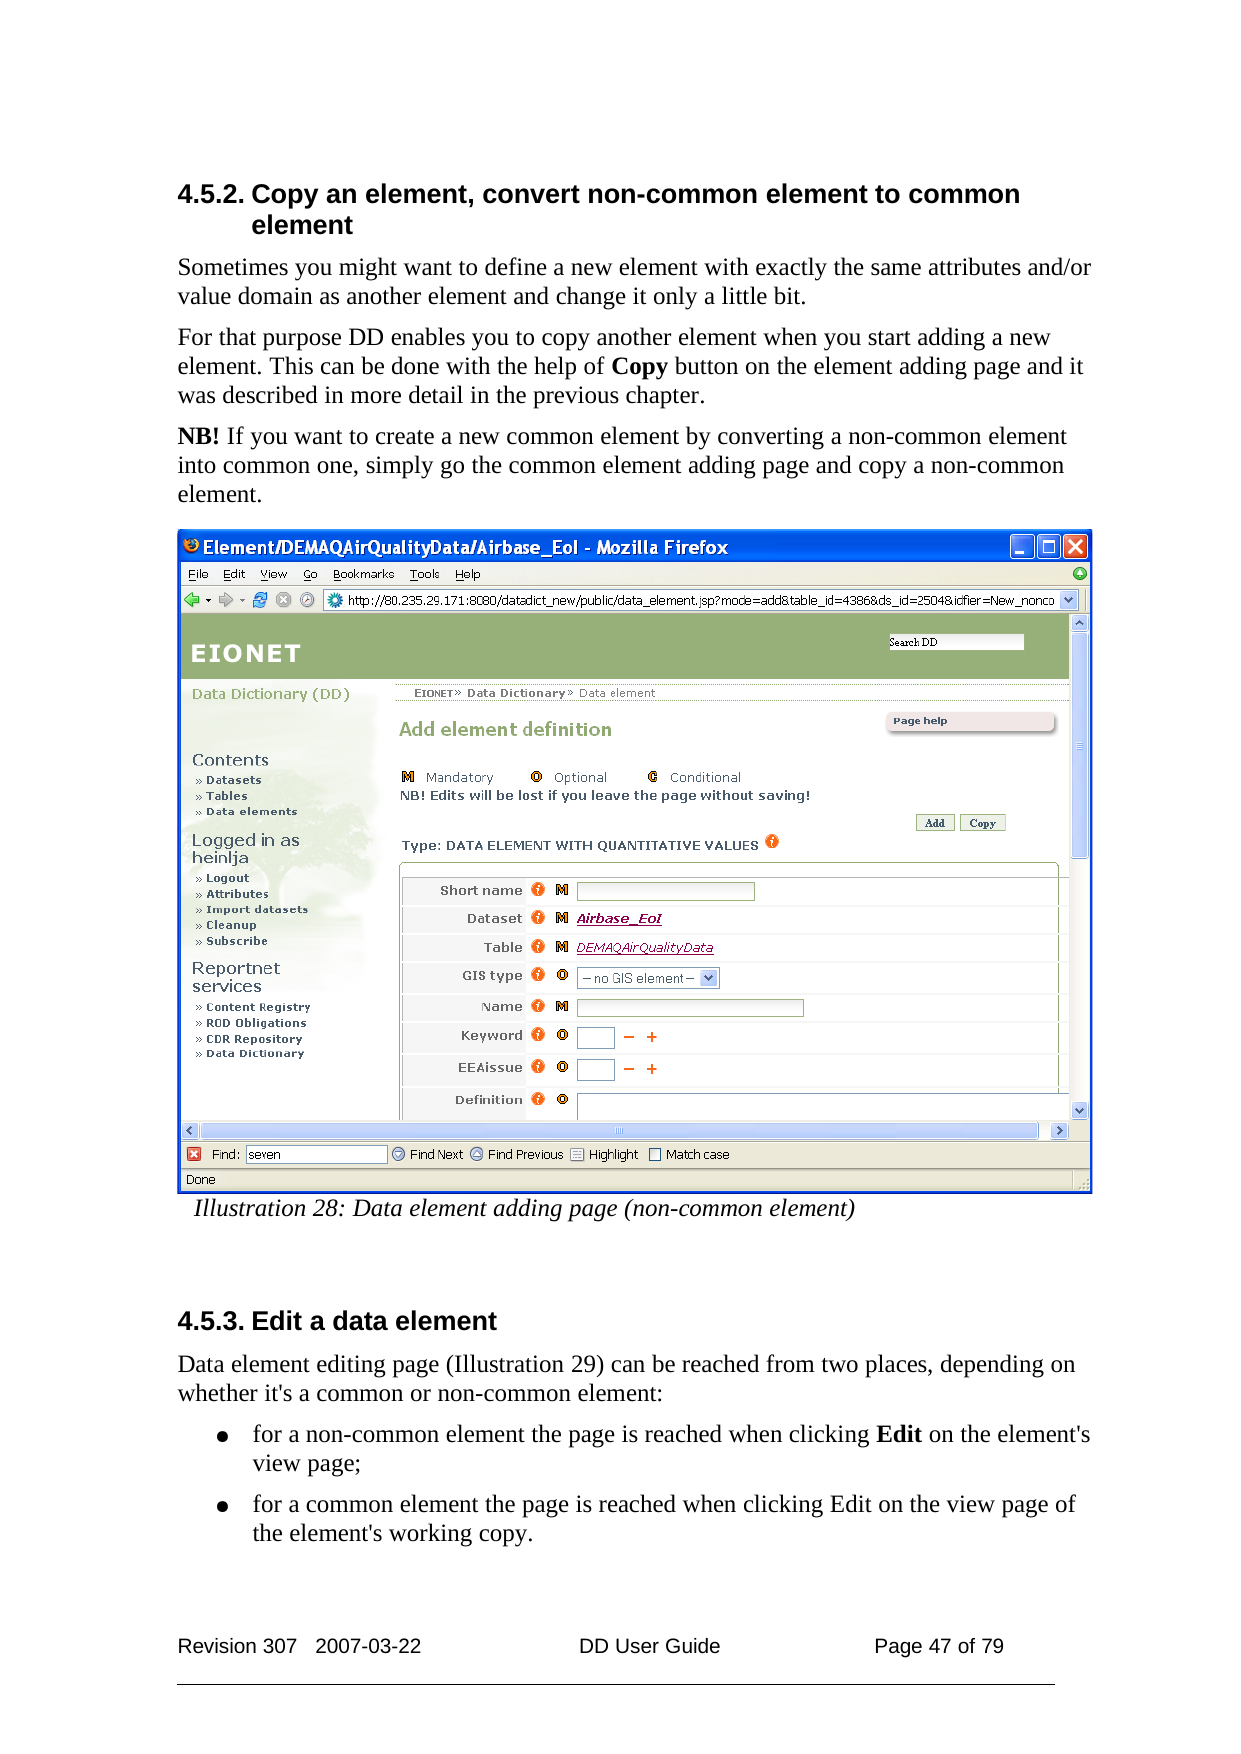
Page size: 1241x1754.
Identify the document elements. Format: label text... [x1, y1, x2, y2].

text NB! If you want to create a new common element by converting a non-common element into common one, simply go the common element adding page and copy a non-common element. [177, 421, 1092, 508]
subtitle Copy an element, convert non-common element to common element [177, 178, 1092, 240]
text For that purpose DD enables you to copy another element when you start adding a new element. This can be done with the help of Copy button on the element adding page and it was described in more detail in the previous chapter. [177, 322, 1092, 409]
list for a non-common element the page is reached when clicking Edit on the element's view page; [215, 1418, 1092, 1477]
text Data element editing page (Illustration 29) can be reached from two places, depending on whether it's a common or non-common element: [177, 1349, 1092, 1407]
picture [177, 529, 1093, 1194]
list for a common element the page is reached when clicking Edit on the view page of the element's working copy. [215, 1488, 1092, 1547]
text Illustration 28: Data element adding page (non-common element) [194, 1194, 1076, 1222]
subtitle Edit a data element [177, 1305, 1092, 1336]
text Sometimes you might want to define a new element with exactly the same attributes and/or value domain as another element and change it only a little bit. [177, 252, 1092, 310]
